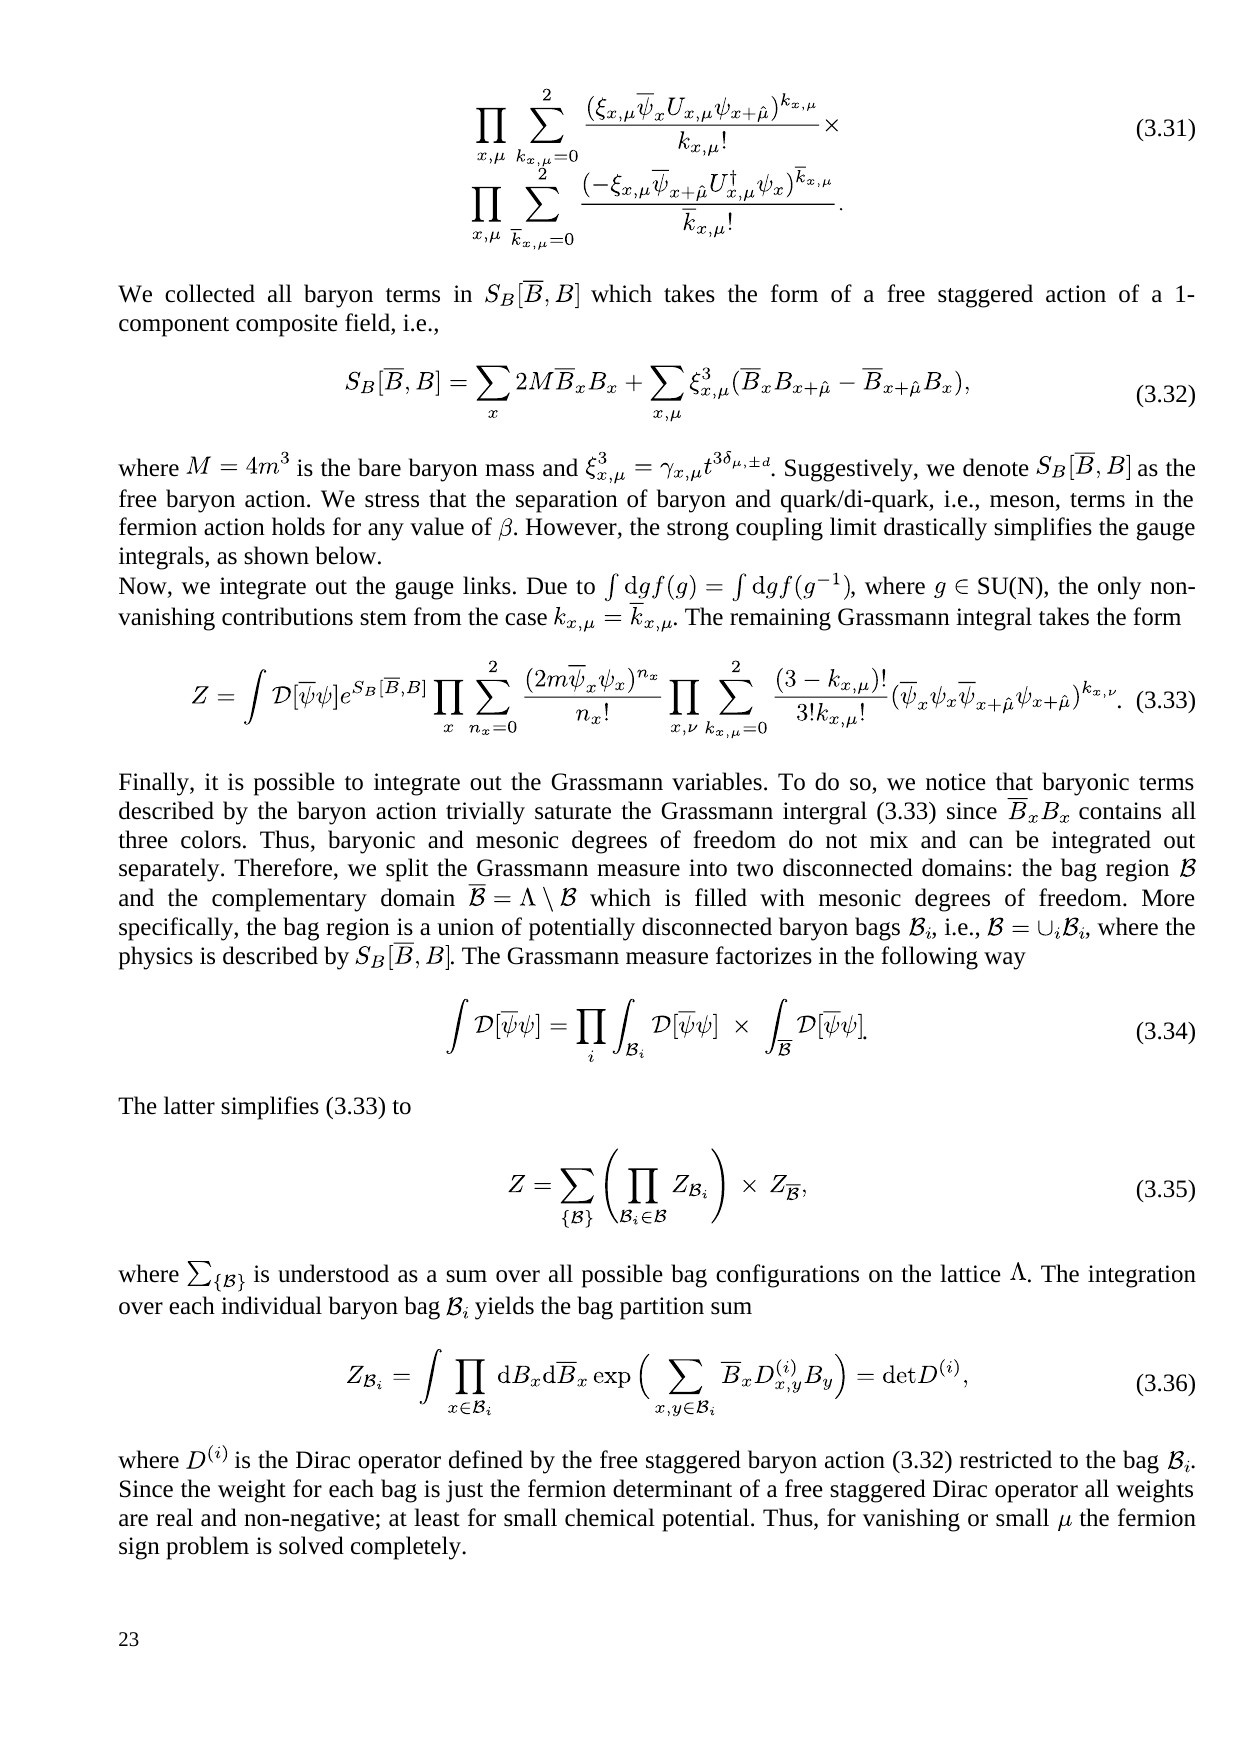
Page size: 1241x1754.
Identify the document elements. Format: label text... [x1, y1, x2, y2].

text [118, 366, 665, 422]
text (3.35) [589, 1148, 1196, 1228]
text . (3.33) [1115, 661, 1196, 738]
text [118, 1349, 488, 1416]
text [118, 89, 537, 167]
text [118, 661, 191, 738]
text The latter simplifies (3.33) to [118, 1091, 1196, 1120]
text . (3.34) [787, 999, 1196, 1062]
text [118, 999, 463, 1062]
text where is understood as a sum over all possible bag configurations on the lattice . The integration over each individual baryon bag yields the bag partition sum [118, 1256, 1196, 1320]
text [118, 1148, 616, 1228]
text (3.31) [806, 89, 1196, 167]
text (3.36) [442, 1349, 1196, 1416]
text where is the bare baryon mass and . Suggestively, we denote as the free baryon action. We stress that the separation of baryon and quark/di-quark, i.e., meson, terms in the fermion action holds for any value of . However, the strong coupling limit drastically simplifies the gauge integrals, as shown below. [118, 450, 1196, 570]
text Now, we integrate out the gauge links. Due to , where SU(N), the only non-vanishing contributions stem from the case . The remaining Grassmann integral takes the form [118, 570, 1196, 632]
text Finally, it is possible to integrate out the Grassmann variables. To do so, we notice that baryonic terms described by the baryon action trivially saturate the Grassmann intergral (3.33) since contains all three colors. Thus, baryonic and mesonic degrees of freedom do not mix and can be integrated out separately. Therefore, we split the Grassmann measure into two disconnected domains: the bag region and the complementary domain which is filled with mesonic degrees of freedom. More specifically, the bag region is a union of potentially disconnected baryon bags , i.e., , where the physics is described by . The Grassmann measure factorizes in the following way [118, 767, 1196, 970]
text We collected all baryon terms in which takes the form of a free staggered action of a 1-component composite field, i.e., [118, 279, 1196, 337]
text where is the Dirac operator defined by the free staggered baryon action (3.32) restricted to the bag . Since the weight for each bag is just the fermion determinant of a free staggered Dirac operator all weights are real and non-negative; at least for small chemical potential. Thus, for vanishing or small the fermion sign problem is solved completely. [118, 1445, 1196, 1560]
text (3.32) [672, 366, 1196, 422]
